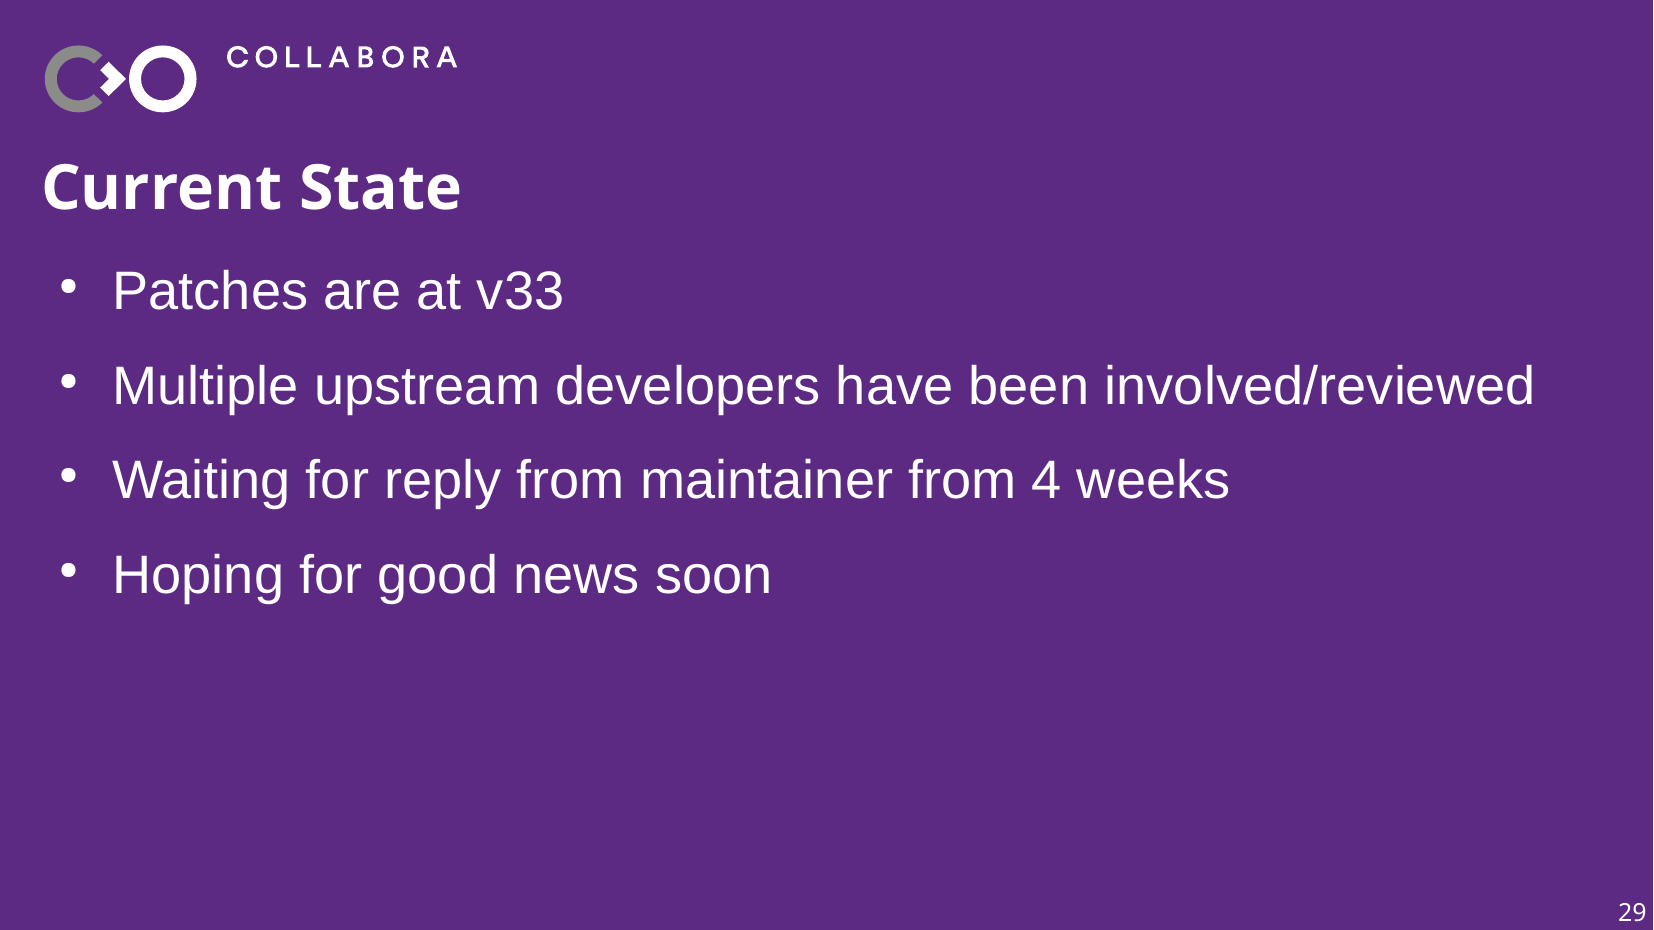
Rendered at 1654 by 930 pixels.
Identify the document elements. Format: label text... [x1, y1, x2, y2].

title Current State [41, 146, 1614, 255]
list Patches are at v33 Multiple upstream developers have been involved/reviewed Waiting for reply from maintainer from 4 weeks Hoping for good news soon [41, 255, 1614, 780]
